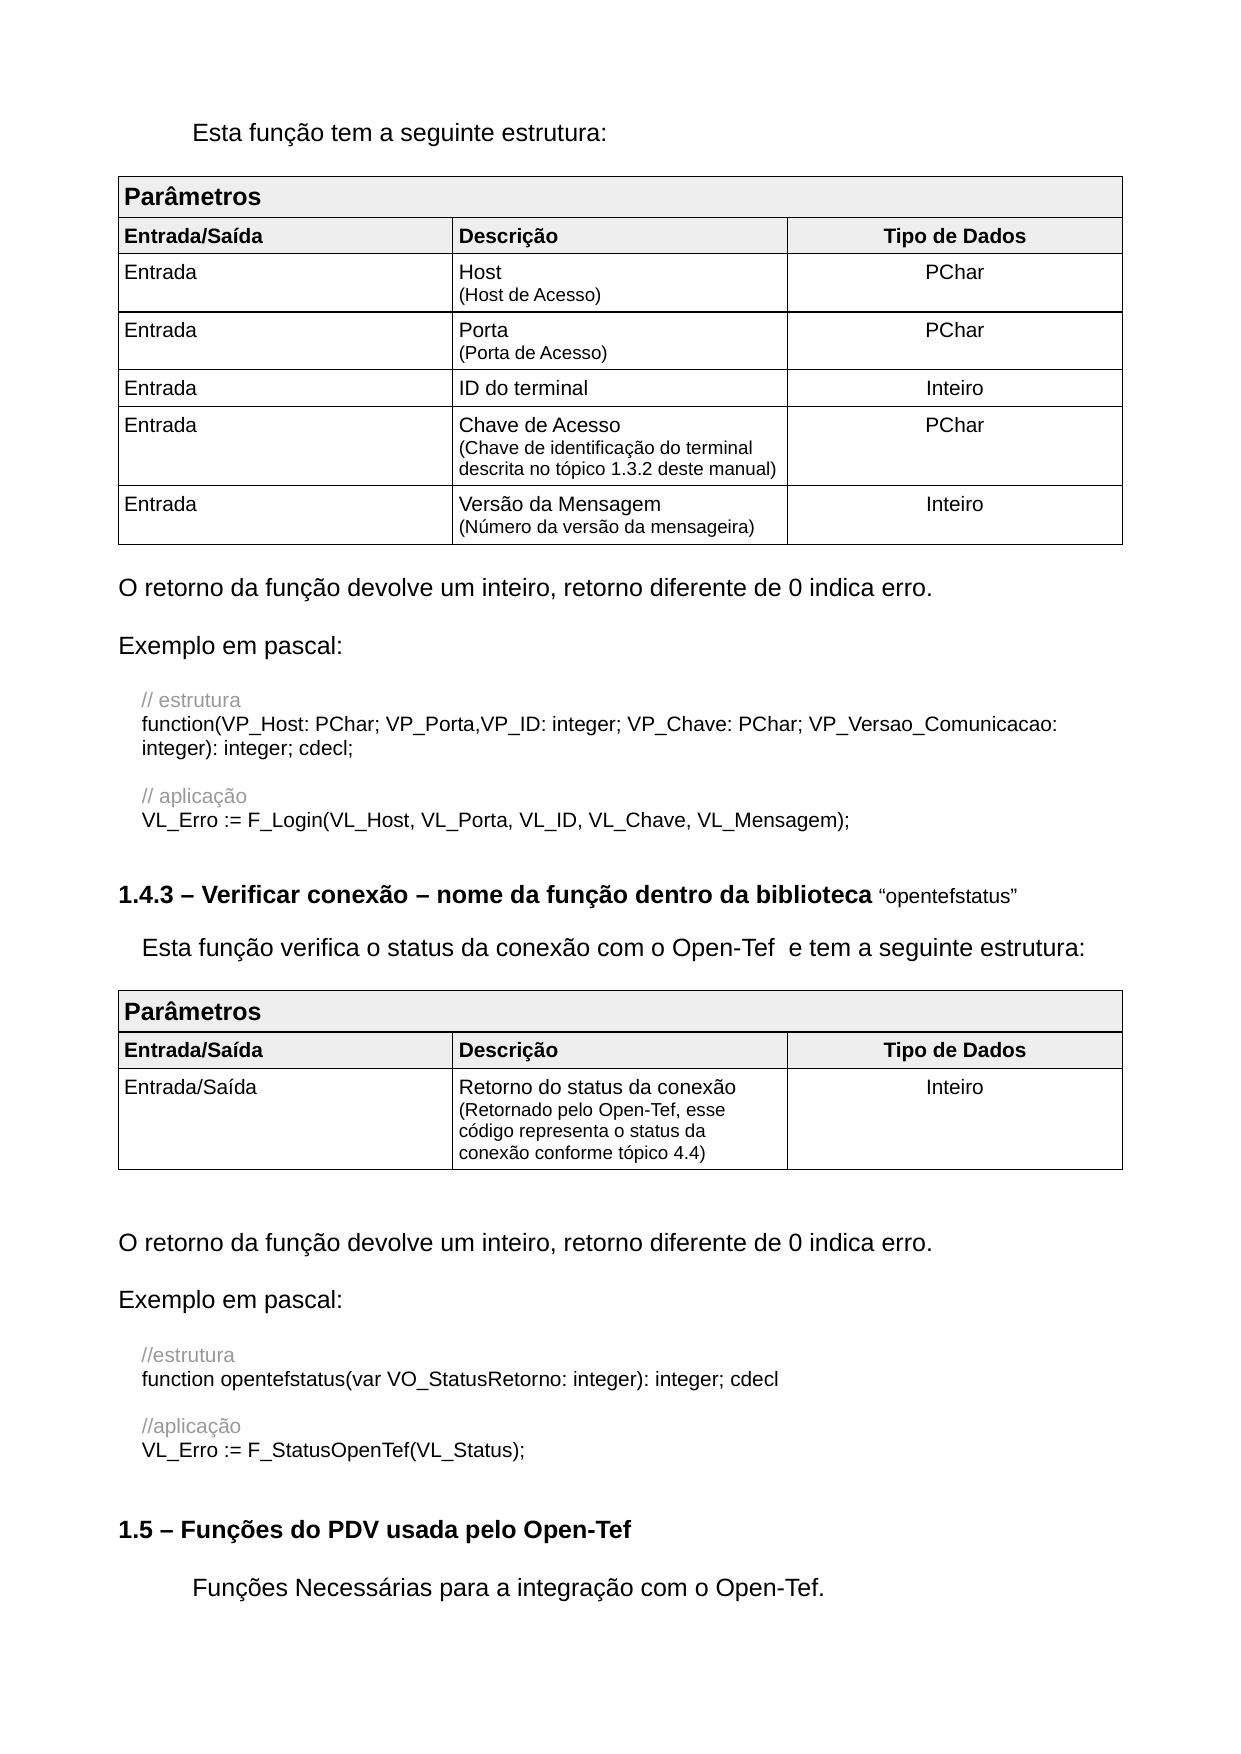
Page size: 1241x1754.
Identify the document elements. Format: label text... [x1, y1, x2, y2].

table_cell Entrada/Saída [119, 218, 452, 253]
text Exemplo em pascal: [118, 631, 1122, 659]
text function(VP_Host: PChar; VP_Porta,VP_ID: integer; VP_Chave: PChar; VP_Versao_Comunicacao: integer): integer; cdecl; [118, 712, 1122, 760]
table_cell PChar [788, 407, 1122, 485]
text O retorno da função devolve um inteiro, retorno diferente de 0 indica erro. [118, 573, 1122, 602]
table_cell PChar [788, 313, 1122, 369]
text // estrutura [118, 688, 1122, 712]
text 1.5 – Funções do PDV usada pelo Open-Tef [118, 1515, 1122, 1544]
table_cell Inteiro [788, 370, 1122, 406]
table_cell Inteiro [788, 486, 1122, 543]
table_cell Versão da Mensagem (Número da versão da mensageira) [453, 486, 787, 543]
table_cell Entrada [119, 254, 452, 311]
text 1.4.3 – Verificar conexão – nome da função dentro da biblioteca “opentefstatus” [118, 880, 1122, 909]
table_cell Entrada/Saída [119, 1069, 452, 1169]
text VL_Erro := F_StatusOpenTef(VL_Status); [118, 1438, 1122, 1462]
table_cell Tipo de Dados [788, 218, 1122, 253]
table_cell Entrada [119, 486, 452, 543]
table_cell Entrada [119, 370, 452, 406]
table_cell Host (Host de Acesso) [453, 254, 787, 311]
table_header Parâmetros [119, 991, 1122, 1031]
text O retorno da função devolve um inteiro, retorno diferente de 0 indica erro. [118, 1227, 1122, 1256]
text //aplicação [118, 1414, 1122, 1438]
table_cell Entrada/Saída [119, 1033, 452, 1068]
table_cell Descrição [453, 1033, 787, 1068]
table_cell Descrição [453, 218, 787, 253]
table_cell Porta (Porta de Acesso) [453, 313, 787, 369]
table_cell Entrada [119, 313, 452, 369]
text Esta função tem a seguinte estrutura: [118, 118, 1122, 147]
table_cell Entrada [119, 407, 452, 485]
table_cell ID do terminal [453, 370, 787, 406]
table_cell Chave de Acesso (Chave de identificação do terminal descrita no tópico 1.3.2 deste manual) [453, 407, 787, 485]
text Exemplo em pascal: [118, 1285, 1122, 1314]
text //estrutura [118, 1342, 1122, 1366]
table_cell Retorno do status da conexão (Retornado pelo Open-Tef, esse código representa o status da conexão conforme tópico 4.4) [453, 1069, 787, 1169]
text VL_Erro := F_Login(VL_Host, VL_Porta, VL_ID, VL_Chave, VL_Mensagem); [118, 808, 1122, 832]
table_cell Inteiro [788, 1069, 1122, 1169]
text function opentefstatus(var VO_StatusRetorno: integer): integer; cdecl [118, 1366, 1122, 1390]
text Funções Necessárias para a integração com o Open-Tef. [118, 1572, 1122, 1601]
table_cell PChar [788, 254, 1122, 311]
table_cell Tipo de Dados [788, 1033, 1122, 1068]
table_header Parâmetros [119, 177, 1122, 217]
text // aplicação [118, 784, 1122, 808]
text Esta função verifica o status da conexão com o Open-Tef e tem a seguinte estrutura: [118, 933, 1122, 961]
